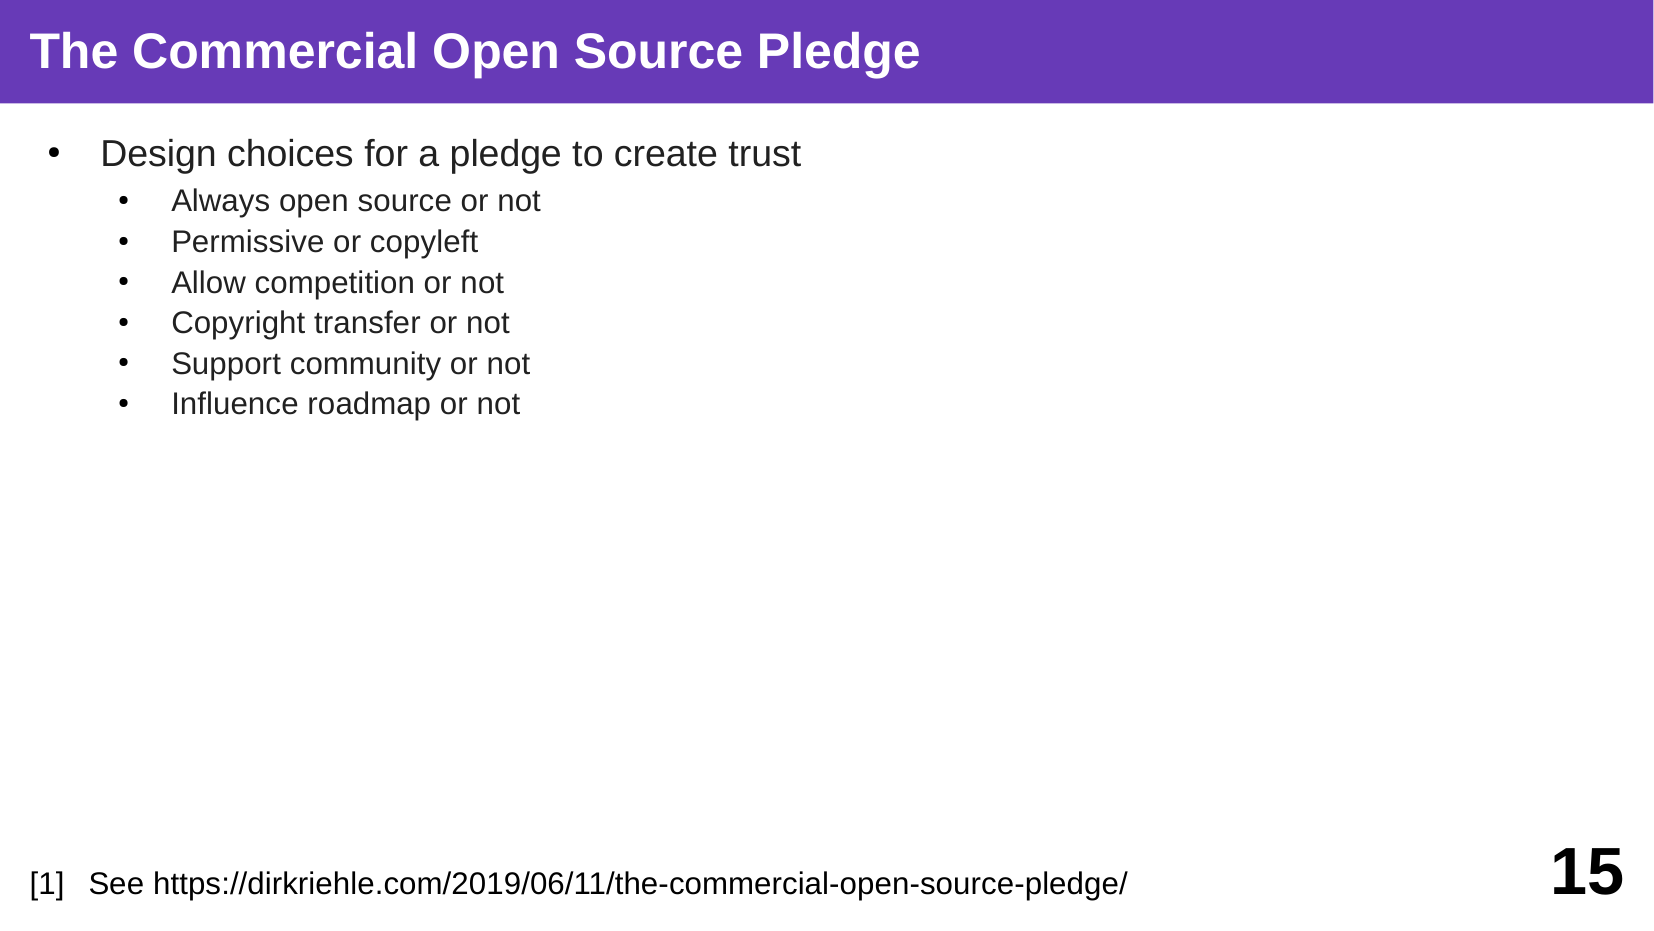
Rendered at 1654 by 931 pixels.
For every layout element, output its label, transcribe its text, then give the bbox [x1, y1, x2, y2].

text_box [1] See https://dirkriehle.com/2019/06/11/the-commercial-open-source-pledge/ [0, 812, 1536, 931]
title The Commercial Open Source Pledge [0, 0, 1654, 104]
list Design choices for a pledge to create trust Always open source or not Permissive or copyleft Allow competition or not Copyright transfer or not Support community or not Influence roadmap or not [29, 132, 1625, 813]
